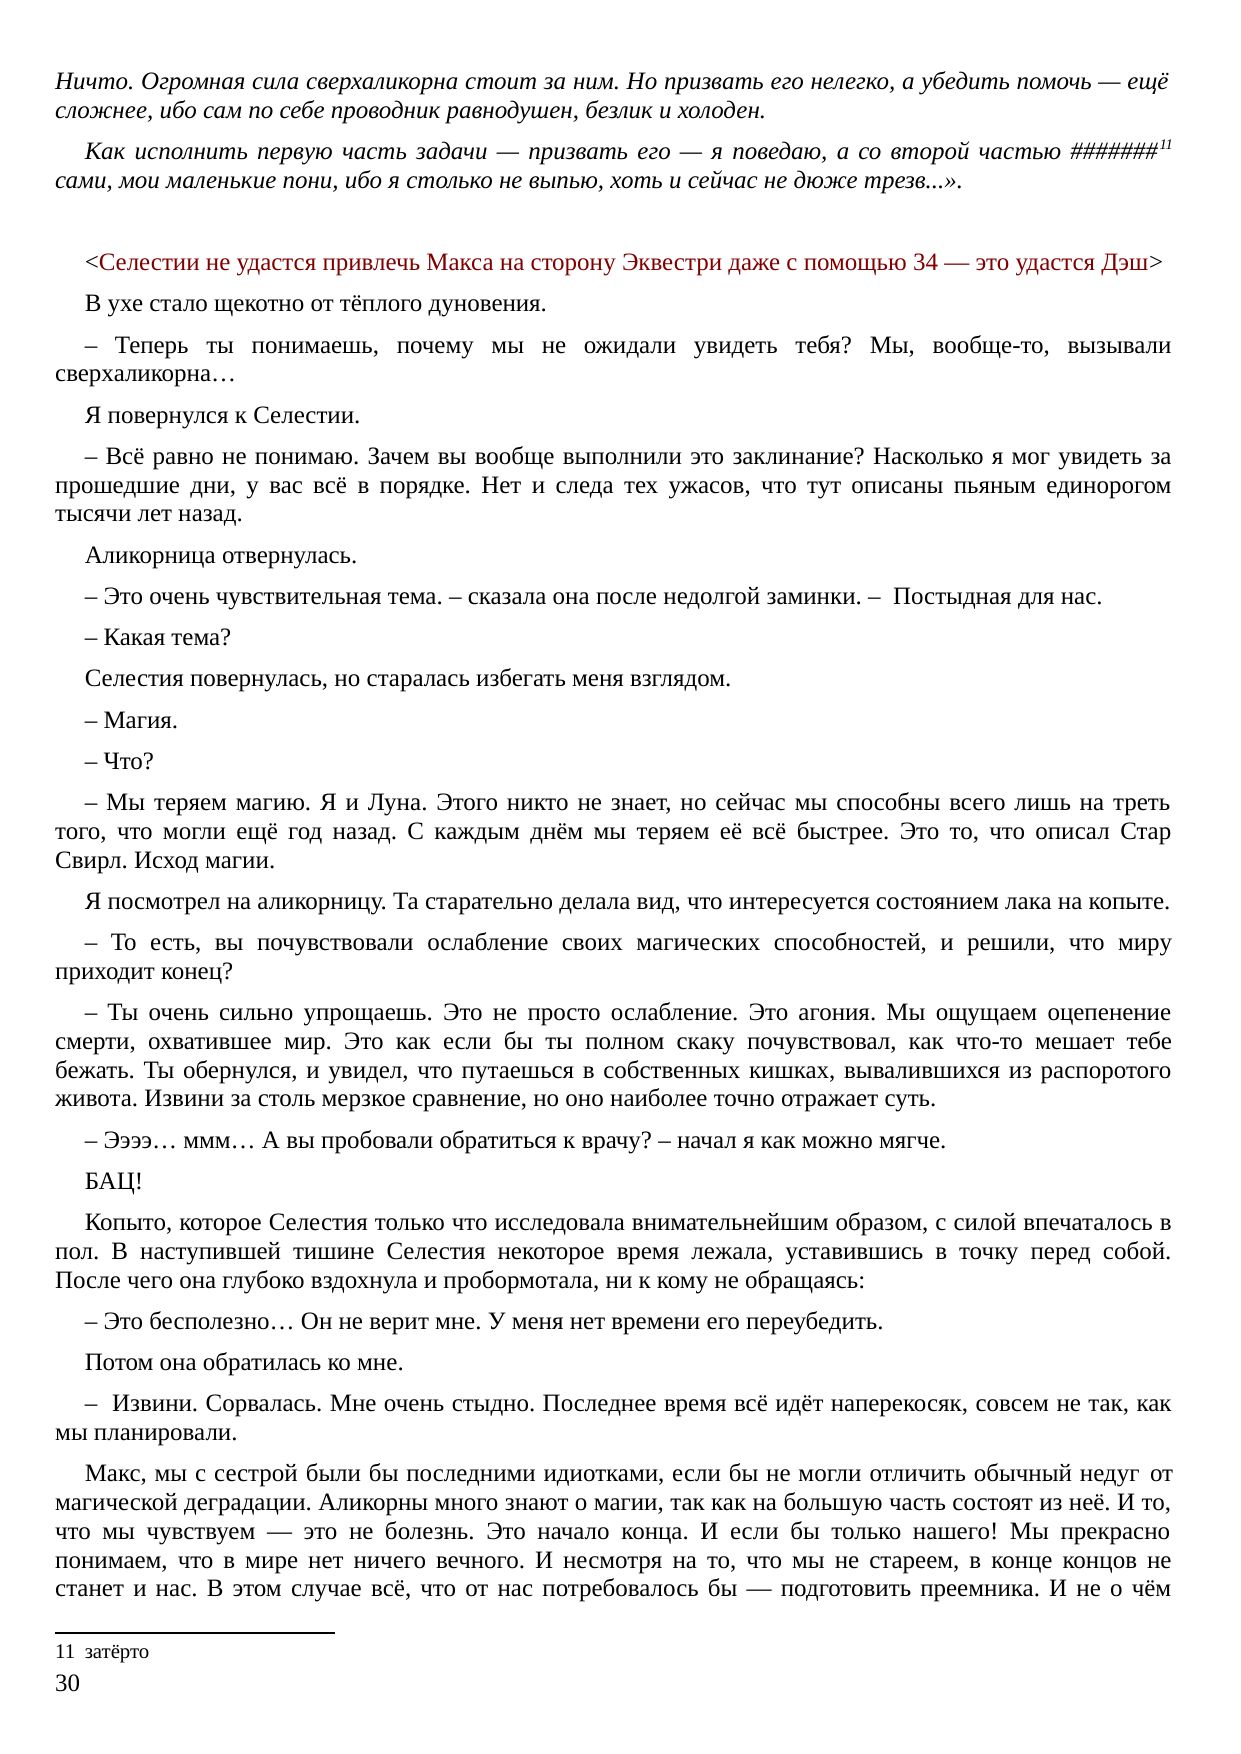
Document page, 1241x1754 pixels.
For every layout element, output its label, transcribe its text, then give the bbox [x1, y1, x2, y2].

text Как исполнить первую часть задачи — призвать его — я поведаю, а со второй частью ####### сами, мои маленькие пони, ибо я столько не выпью, хоть и сейчас не дюже трезв...». [55, 136, 1173, 193]
text Я посмотрел на аликорницу. Та старательно делала вид, что интересуется состоянием лака на копыте. [55, 886, 1173, 915]
text – Ээээ… ммм… А вы пробовали обратиться к врачу? – начал я как можно мягче. [55, 1125, 1173, 1153]
text – Магия. [55, 705, 1173, 733]
text – Это бесполезно… Он не верит мне. У меня нет времени его переубедить. [55, 1306, 1173, 1335]
text Я повернулся к Селестии. [55, 400, 1173, 428]
text Копыто, которое Селестия только что исследовала внимательнейшим образом, с силой впечаталось в пол. В наступившей тишине Селестия некоторое время лежала, уставившись в точку перед собой. После чего она глубоко вздохнула и пробормотала, ни к кому не обращаясь: [55, 1207, 1173, 1293]
text Макс, мы с сестрой были бы последними идиотками, если бы не могли отличить обычный недуг от магической деградации. Аликорны много знают о магии, так как на большую часть состоят из неё. И то, что мы чувствуем — это не болезнь. Это начало конца. И если бы только нашего! Мы прекрасно понимаем, что в мире нет ничего вечного. И несмотря на то, что мы не стареем, в конце концов не станет и нас. В этом случае всё, что от нас потребовалось бы — подготовить преемника. И не о чём [55, 1458, 1173, 1602]
text – Всё равно не понимаю. Зачем вы вообще выполнили это заклинание? Насколько я мог увидеть за прошедшие дни, у вас всё в порядке. Нет и следа тех ужасов, что тут описаны пьяным единорогом тысячи лет назад. [55, 441, 1173, 527]
text – Извини. Сорвалась. Мне очень стыдно. Последнее время всё идёт наперекосяк, совсем не так, как мы планировали. [55, 1388, 1173, 1446]
text <Селестии не удастся привлечь Макса на сторону Эквестри даже с помощью 34 — это удастся Дэш> [55, 247, 1173, 276]
text – Это очень чувствительная тема. – сказала она после недолгой заминки. – Постыдная для нас. [55, 581, 1173, 610]
text – Мы теряем магию. Я и Луна. Этого никто не знает, но сейчас мы способны всего лишь на треть того, что могли ещё год назад. С каждым днём мы теряем её всё быстрее. Это то, что описал Стар Свирл. Исход магии. [55, 787, 1173, 873]
text Потом она обратилась ко мне. [55, 1347, 1173, 1376]
text – Что? [55, 746, 1173, 775]
text – Какая тема? [55, 622, 1173, 651]
text – То есть, вы почувствовали ослабление своих магических способностей, и решили, что миру приходит конец? [55, 927, 1173, 985]
text – Ты очень сильно упрощаешь. Это не просто ослабление. Это агония. Мы ощущаем оцепенение смерти, охватившее мир. Это как если бы ты полном скаку почувствовал, как что-то мешает тебе бежать. Ты обернулся, и увидел, что путаешься в собственных кишках, вывалившихся из распоротого живота. Извини за столь мерзкое сравнение, но оно наиболее точно отражает суть. [55, 997, 1173, 1112]
text – Теперь ты понимаешь, почему мы не ожидали увидеть тебя? Мы, вообще-то, вызывали сверхаликорна… [55, 330, 1173, 387]
text Ничто. Огромная сила сверхаликорна стоит за ним. Но призвать его нелегко, а убедить помочь — ещё сложнее, ибо сам по себе проводник равнодушен, безлик и холоден. [55, 66, 1173, 123]
text В ухе стало щекотно от тёплого дуновения. [55, 288, 1173, 317]
text Аликорница отвернулась. [55, 540, 1173, 568]
text Селестия повернулась, но старалась избегать меня взглядом. [55, 663, 1173, 692]
text БАЦ! [55, 1166, 1173, 1195]
text затёрто [55, 1639, 1173, 1663]
